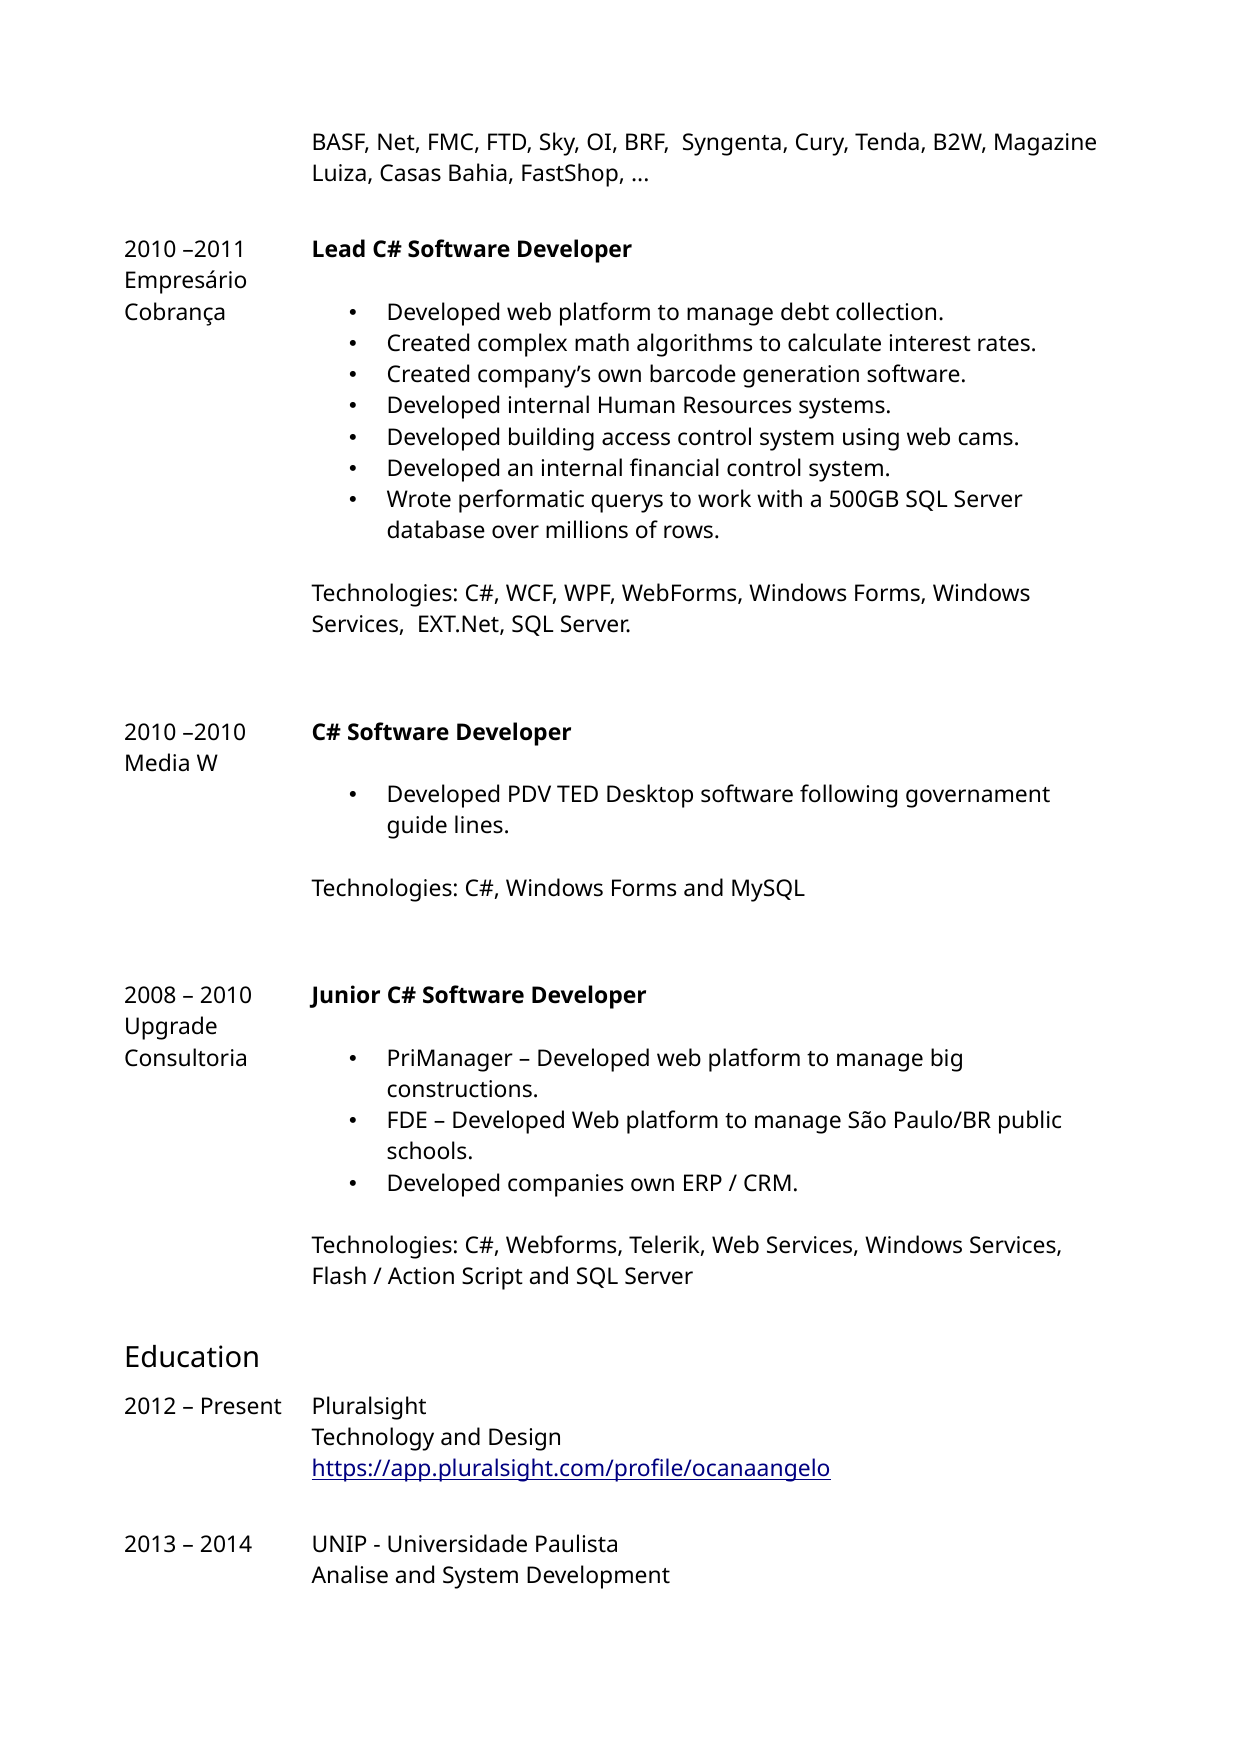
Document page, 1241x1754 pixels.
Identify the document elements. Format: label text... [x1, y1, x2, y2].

table_cell Junior C# Software Developer PriManager – Developed web platform to manage big constructions. FDE – Developed Web platform to manage São Paulo/BR public schools. Developed companies own ERP / CRM. Technologies: C#, Webforms, Telerik, Web Services, Windows Services, Flash / Action Script and SQL Server [307, 973, 1122, 1328]
table_cell 2010 –2010 Media W [119, 710, 305, 971]
table_cell 2010 –2011 Empresário Cobrança [119, 228, 305, 708]
table_cell [307, 1331, 1122, 1382]
table_cell BASF, Net, FMC, FTD, Sky, OI, BRF, Syngenta, Cury, Tenda, B2W, Magazine Luiza, Casas Bahia, FastShop, ... [307, 120, 1122, 225]
table_cell UNIP - Universidade Paulista Analise and System Development [307, 1523, 1122, 1628]
table_cell 2012 – Present [119, 1384, 305, 1520]
table_cell C# Software Developer Developed PDV TED Desktop software following governament guide lines. Technologies: C#, Windows Forms and MySQL [307, 710, 1122, 971]
table_cell [119, 120, 305, 225]
table_cell 2008 – 2010 Upgrade Consultoria [119, 973, 305, 1328]
table_cell 2013 – 2014 [119, 1523, 305, 1628]
table_cell Pluralsight Technology and Design https://app.pluralsight.com/profile/ocanaangelo [307, 1384, 1122, 1520]
table_cell Education [119, 1331, 305, 1382]
table_cell Lead C# Software Developer Developed web platform to manage debt collection. Created complex math algorithms to calculate interest rates. Created company’s own barcode generation software. Developed internal Human Resources systems. Developed building access control system using web cams. Developed an internal financial control system. Wrote performatic querys to work with a 500GB SQL Server database over millions of rows. Technologies: C#, WCF, WPF, WebForms, Windows Forms, Windows Services, EXT.Net, SQL Server. [307, 228, 1122, 708]
